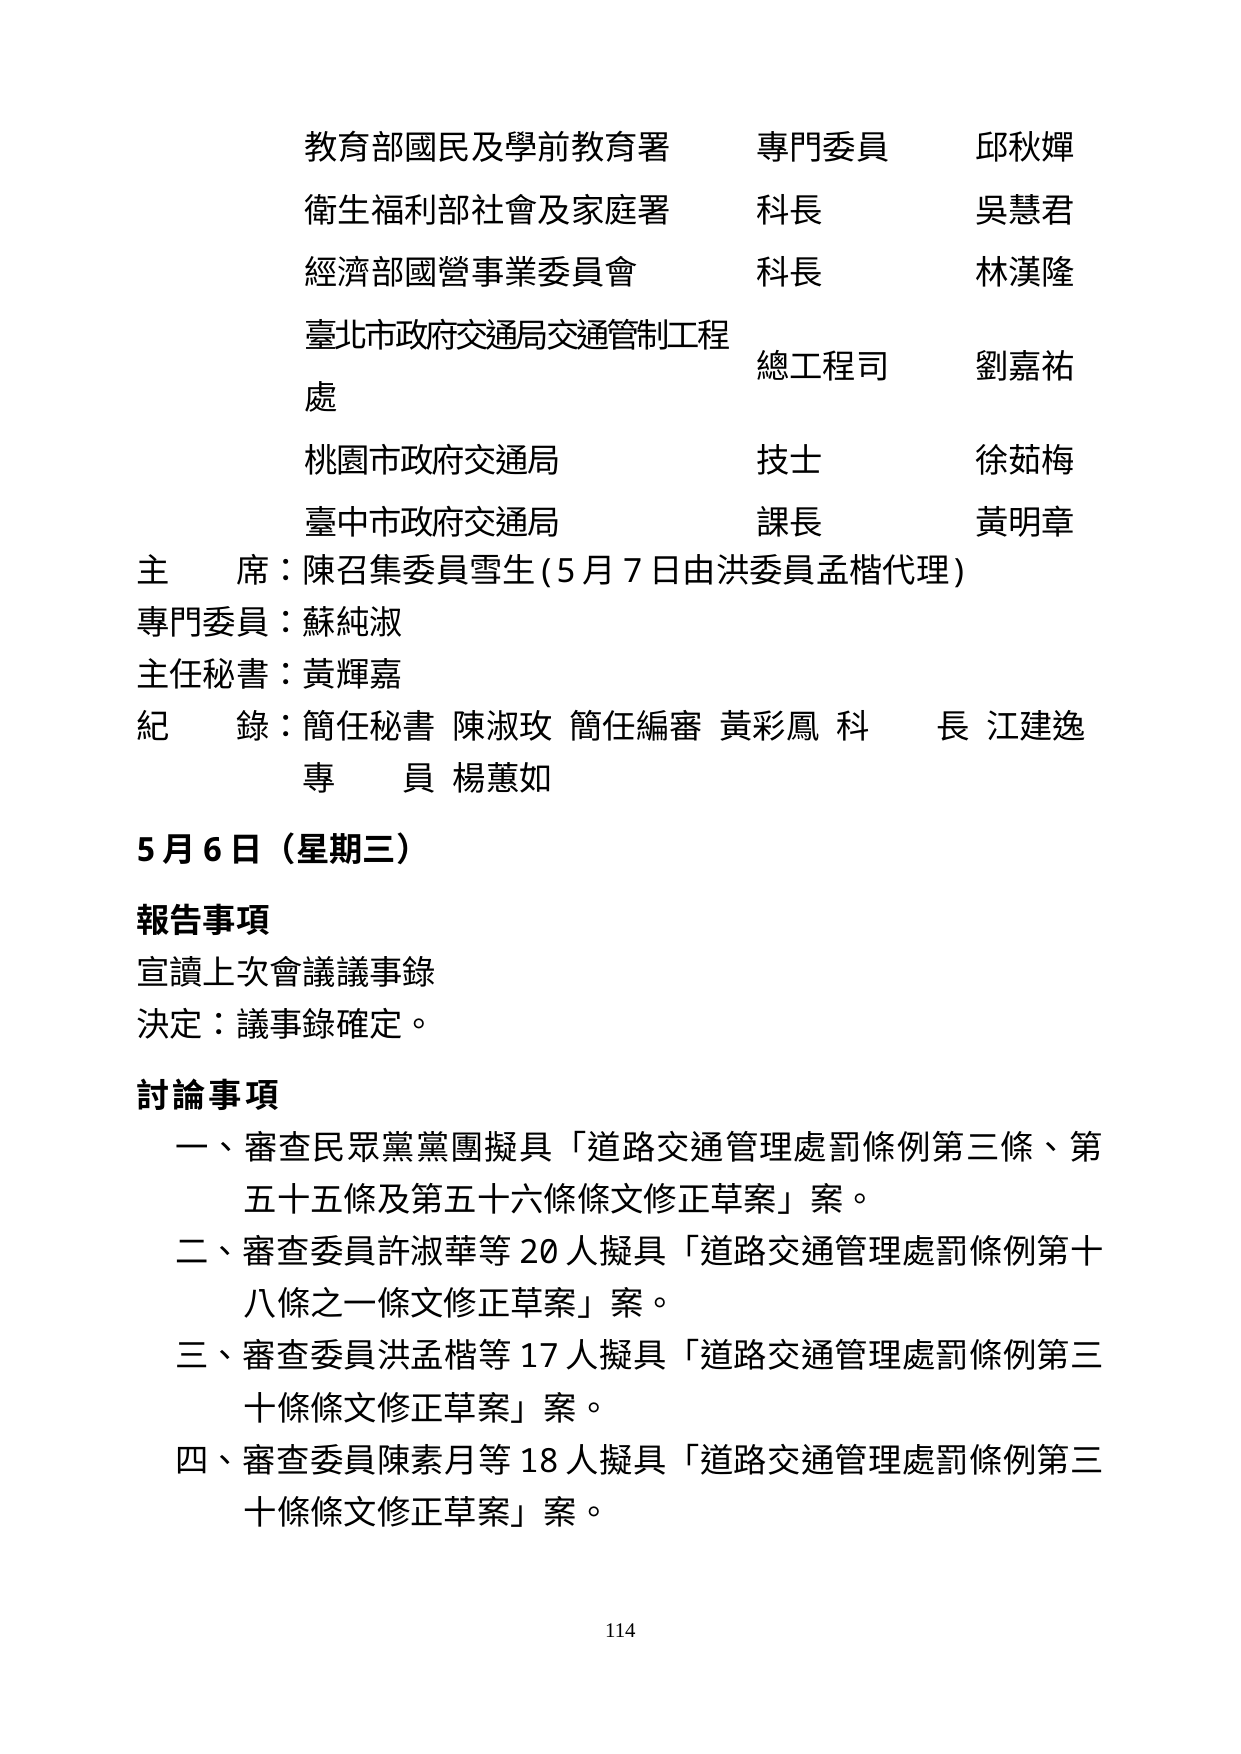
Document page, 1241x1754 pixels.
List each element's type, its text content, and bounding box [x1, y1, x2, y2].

table_cell 徐茹梅 [951, 416, 1098, 478]
table_cell 總工程司 [744, 291, 951, 416]
table_cell 吳慧君 [951, 166, 1098, 228]
table_cell 邱秋嬋 [951, 103, 1098, 166]
table_cell 林漢隆 [951, 228, 1098, 291]
text 討論事項 [136, 1066, 1104, 1118]
table_cell 黃明章 [951, 478, 1098, 541]
table_cell 桃園市政府交通局 [301, 416, 744, 478]
table_cell 臺中市政府交通局 [301, 478, 744, 541]
text 5月6日（星期三） [136, 820, 1104, 872]
table_cell 技士 [744, 416, 951, 478]
table_cell 劉嘉祐 [951, 291, 1098, 416]
text 三、審查委員洪孟楷等17人擬具「道路交通管理處罰條例第三十條條文修正草案」案。 [175, 1326, 1104, 1430]
table_cell 教育部國民及學前教育署 [301, 103, 744, 166]
table_cell 衛生福利部社會及家庭署 [301, 166, 744, 228]
text 主 席：陳召集委員雪生(5月7日由洪委員孟楷代理) [136, 541, 1140, 593]
text 報告事項 [136, 891, 1104, 943]
text 四、審查委員陳素月等18人擬具「道路交通管理處罰條例第三十條條文修正草案」案。 [175, 1430, 1104, 1534]
table_cell 專門委員 [744, 103, 951, 166]
text 二、審查委員許淑華等20人擬具「道路交通管理處罰條例第十八條之一條文修正草案」案。 [175, 1222, 1104, 1326]
text 一、審查民眾黨黨團擬具「道路交通管理處罰條例第三條、第五十五條及第五十六條條文修正草案」案。 [175, 1118, 1104, 1222]
text 宣讀上次會議議事錄 [136, 943, 1104, 995]
table_cell 經濟部國營事業委員會 [301, 228, 744, 291]
table_cell 臺北市政府交通局交通管制工程處 [301, 291, 744, 416]
table_cell 課長 [744, 478, 951, 541]
table_cell 科長 [744, 228, 951, 291]
text 決定：議事錄確定。 [136, 995, 1104, 1047]
text 專 員 楊蕙如 [303, 749, 1104, 801]
table_cell 科長 [744, 166, 951, 228]
text 專門委員：蘇純淑 [136, 593, 1104, 645]
text 主任秘書：黃輝嘉 [136, 645, 1104, 697]
text 紀 錄：簡任秘書 陳淑玫 簡任編審 黃彩鳳 科 長 江建逸 [136, 697, 1104, 749]
